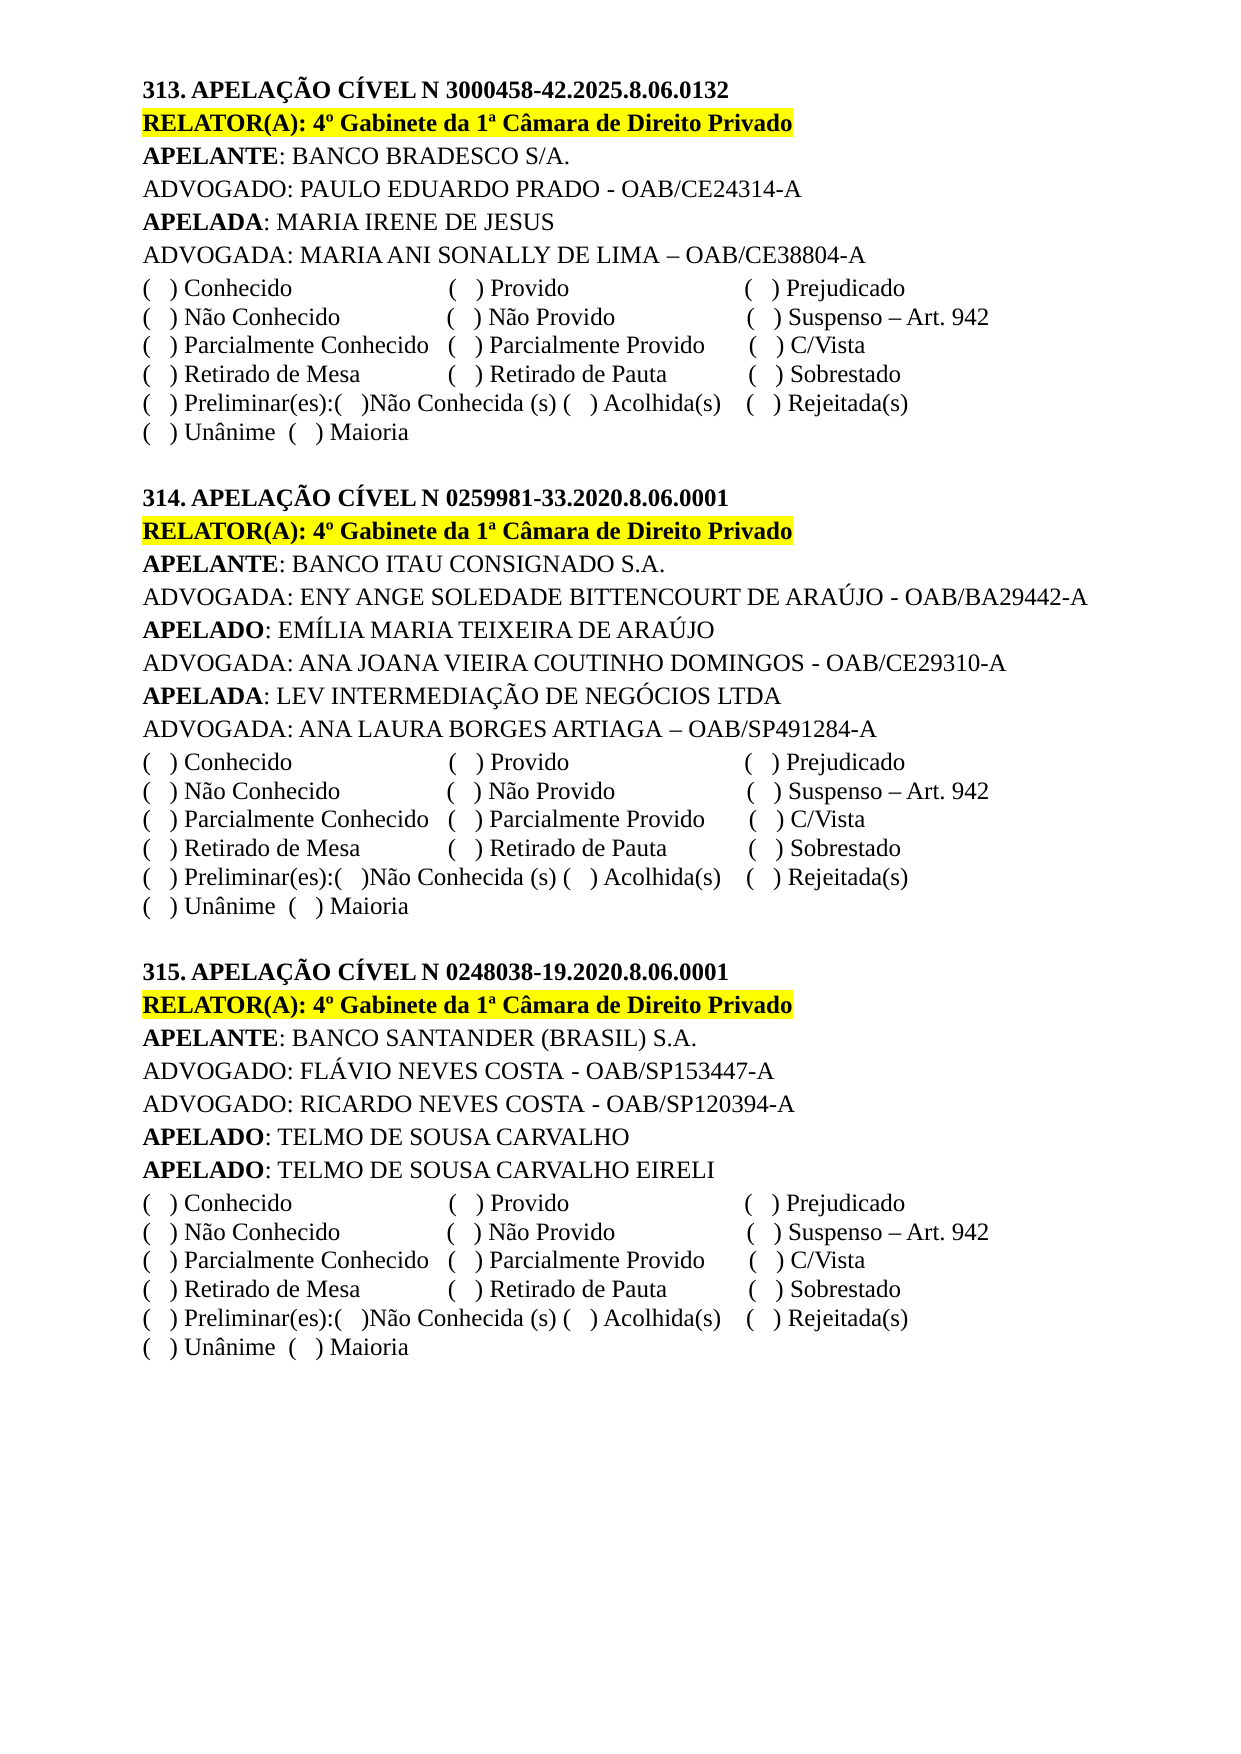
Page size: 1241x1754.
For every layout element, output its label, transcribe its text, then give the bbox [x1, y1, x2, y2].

text ( ) Preliminar(es):( )Não Conhecida (s) ( ) Acolhida(s) ( ) Rejeitada(s) [142, 388, 1158, 417]
text ( ) Conhecido ( ) Provido ( ) Prejudicado [142, 747, 1141, 776]
text ( ) Retirado de Mesa ( ) Retirado de Pauta ( ) Sobrestado [142, 359, 1158, 388]
text ( ) Preliminar(es):( )Não Conhecida (s) ( ) Acolhida(s) ( ) Rejeitada(s) [142, 1303, 1158, 1332]
text ( ) Unânime ( ) Maioria 314. APELAÇÃO CÍVEL N 0259981-33.2020.8.06.0001 RELATOR(A): 4º Gabinete da 1ª Câmara de Direito Privado APELANTE: BANCO ITAU CONSIGNADO S.A. ADVOGADA: ENY ANGE SOLEDADE BITTENCOURT DE ARAÚJO - OAB/BA29442-A APELADO: EMÍLIA MARIA TEIXEIRA DE ARAÚJO ADVOGADA: ANA JOANA VIEIRA COUTINHO DOMINGOS - OAB/CE29310-A APELADA: LEV INTERMEDIAÇÃO DE NEGÓCIOS LTDA ADVOGADA: ANA LAURA BORGES ARTIAGA – OAB/SP491284-A [142, 417, 1141, 743]
text 313. APELAÇÃO CÍVEL N 3000458-42.2025.8.06.0132 RELATOR(A): 4º Gabinete da 1ª Câmara de Direito Privado APELANTE: BANCO BRADESCO S/A. ADVOGADO: PAULO EDUARDO PRADO - OAB/CE24314-A APELADA: MARIA IRENE DE JESUS ADVOGADA: MARIA ANI SONALLY DE LIMA – OAB/CE38804-A [142, 75, 1141, 269]
text ( ) Conhecido ( ) Provido ( ) Prejudicado [142, 273, 1141, 302]
text ( ) Retirado de Mesa ( ) Retirado de Pauta ( ) Sobrestado [142, 833, 1158, 862]
text ( ) Não Conhecido ( ) Não Provido ( ) Suspenso – Art. 942 [142, 302, 1158, 331]
text ( ) Parcialmente Conhecido ( ) Parcialmente Provido ( ) C/Vista [142, 1246, 1158, 1274]
text ( ) Parcialmente Conhecido ( ) Parcialmente Provido ( ) C/Vista [142, 804, 1158, 833]
text ( ) Preliminar(es):( )Não Conhecida (s) ( ) Acolhida(s) ( ) Rejeitada(s) [142, 862, 1158, 891]
text ( ) Unânime ( ) Maioria 315. APELAÇÃO CÍVEL N 0248038-19.2020.8.06.0001 RELATOR(A): 4º Gabinete da 1ª Câmara de Direito Privado APELANTE: BANCO SANTANDER (BRASIL) S.A. ADVOGADO: FLÁVIO NEVES COSTA - OAB/SP153447-A ADVOGADO: RICARDO NEVES COSTA - OAB/SP120394-A APELADO: TELMO DE SOUSA CARVALHO APELADO: TELMO DE SOUSA CARVALHO EIRELI [142, 891, 1141, 1184]
text ( ) Unânime ( ) Maioria [142, 1332, 1141, 1427]
text ( ) Não Conhecido ( ) Não Provido ( ) Suspenso – Art. 942 [142, 776, 1158, 804]
text ( ) Parcialmente Conhecido ( ) Parcialmente Provido ( ) C/Vista [142, 331, 1158, 359]
text ( ) Não Conhecido ( ) Não Provido ( ) Suspenso – Art. 942 [142, 1217, 1158, 1246]
text ( ) Retirado de Mesa ( ) Retirado de Pauta ( ) Sobrestado [142, 1274, 1158, 1303]
text ( ) Conhecido ( ) Provido ( ) Prejudicado [142, 1188, 1141, 1217]
